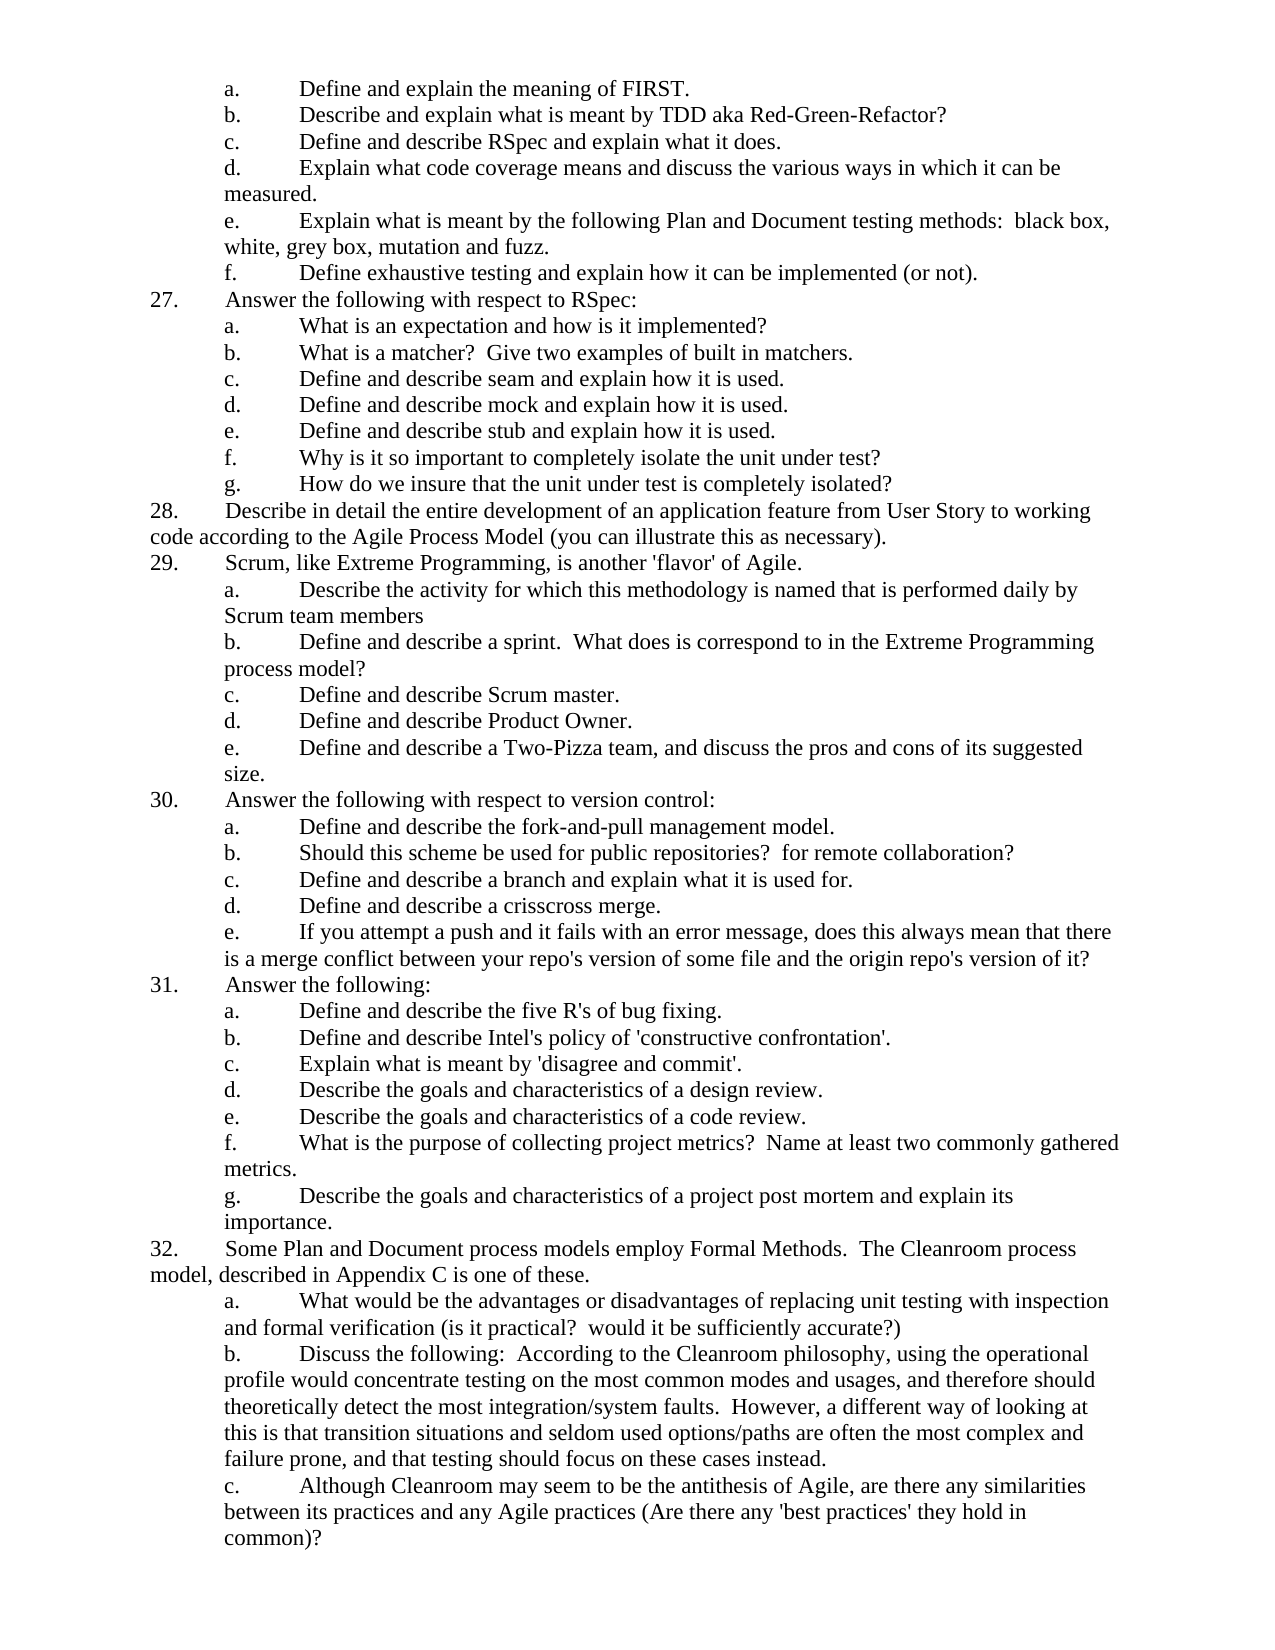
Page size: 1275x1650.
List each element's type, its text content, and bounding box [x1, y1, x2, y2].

text b. What is a matcher? Give two examples of built in matchers. [224, 338, 1125, 365]
text e. Define and describe stub and explain how it is used. [224, 418, 1125, 444]
text a. Define and describe the five R's of bug fixing. [224, 997, 1125, 1024]
text e. If you attempt a push and it fails with an error message, does this always mean that there is a merge conflict between your repo's version of some file and the origin repo's version of it? [224, 918, 1125, 971]
text g. Describe the goals and characteristics of a project post mortem and explain its importance. [224, 1182, 1125, 1234]
text a. What is an expectation and how is it implemented? [224, 312, 1125, 338]
text c. Define and describe a branch and explain what it is used for. [224, 866, 1125, 892]
text c. Although Cleanroom may seem to be the antithesis of Agile, are there any similarities between its practices and any Agile practices (Are there any 'best practices' they hold in common)? [224, 1472, 1125, 1551]
text c. Define and describe seam and explain how it is used. [224, 365, 1125, 391]
text g. How do we insure that the unit under test is completely isolated? [224, 470, 1125, 497]
text d. Define and describe Product Owner. [224, 707, 1125, 734]
text f. What is the purpose of collecting project metrics? Name at least two commonly gathered metrics. [224, 1129, 1125, 1182]
text 30. Answer the following with respect to version control: [150, 787, 1125, 813]
text a. Describe the activity for which this methodology is named that is performed daily by Scrum team members [224, 576, 1125, 628]
text 32. Some Plan and Document process models employ Formal Methods. The Cleanroom process model, described in Appendix C is one of these. [150, 1234, 1125, 1287]
text 31. Answer the following: [150, 971, 1125, 997]
text a. Define and explain the meaning of FIRST. [224, 75, 1125, 101]
text f. Why is it so important to completely isolate the unit under test? [224, 444, 1125, 470]
text e. Explain what is meant by the following Plan and Document testing methods: black box, white, grey box, mutation and fuzz. [224, 207, 1125, 259]
text b. Define and describe a sprint. What does is correspond to in the Extreme Programming process model? [224, 628, 1125, 681]
text b. Discuss the following: According to the Cleanroom philosophy, using the operational profile would concentrate testing on the most common modes and usages, and therefore should theoretically detect the most integration/system faults. However, a different way of looking at this is that transition situations and seldom used options/paths are often the most complex and failure prone, and that testing should focus on these cases instead. [224, 1340, 1125, 1472]
text c. Define and describe Scrum master. [224, 681, 1125, 707]
text b. Describe and explain what is meant by TDD aka Red-Green-Refactor? [224, 101, 1125, 128]
text 28. Describe in detail the entire development of an application feature from User Story to working code according to the Agile Process Model (you can illustrate this as necessary). [150, 497, 1125, 549]
text d. Define and describe mock and explain how it is used. [224, 391, 1125, 418]
text b. Should this scheme be used for public repositories? for remote collaboration? [224, 839, 1125, 866]
text c. Explain what is meant by 'disagree and commit'. [224, 1050, 1125, 1076]
text 27. Answer the following with respect to RSpec: [150, 286, 1125, 312]
text c. Define and describe RSpec and explain what it does. [224, 128, 1125, 154]
text d. Explain what code coverage means and discuss the various ways in which it can be measured. [224, 154, 1125, 207]
text a. Define and describe the fork-and-pull management model. [224, 813, 1125, 839]
text e. Describe the goals and characteristics of a code review. [224, 1103, 1125, 1129]
text f. Define exhaustive testing and explain how it can be implemented (or not). [224, 259, 1125, 286]
text e. Define and describe a Two-Pizza team, and discuss the pros and cons of its suggested size. [224, 734, 1125, 787]
text b. Define and describe Intel's policy of 'constructive confrontation'. [224, 1024, 1125, 1050]
text d. Describe the goals and characteristics of a design review. [224, 1076, 1125, 1103]
text 29. Scrum, like Extreme Programming, is another 'flavor' of Agile. [150, 549, 1125, 576]
text a. What would be the advantages or disadvantages of replacing unit testing with inspection and formal verification (is it practical? would it be sufficiently accurate?) [224, 1287, 1125, 1340]
text d. Define and describe a crisscross merge. [224, 892, 1125, 918]
